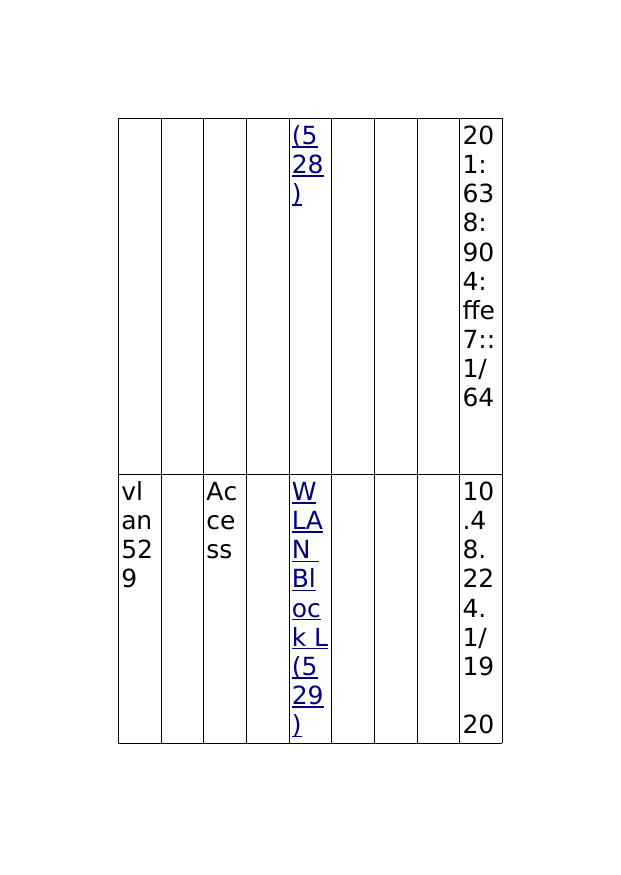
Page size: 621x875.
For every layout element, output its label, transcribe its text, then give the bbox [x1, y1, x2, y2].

table_cell 10.48.224.1/19 20 [460, 475, 502, 742]
table_cell 201:638:904:ffe7::1/64 [460, 119, 502, 474]
table_cell [332, 119, 374, 474]
table_cell [247, 475, 289, 742]
table_cell WLAN Block L (529) [290, 475, 331, 742]
table_cell [332, 475, 374, 742]
table_cell Access [204, 475, 246, 742]
table_cell [418, 119, 459, 474]
table_cell [162, 475, 203, 742]
table_cell [375, 475, 417, 742]
table_cell [418, 475, 459, 742]
table_cell vlan529 [119, 475, 161, 742]
table_cell (528) [290, 119, 331, 474]
table_cell [375, 119, 417, 474]
table_cell [204, 119, 246, 474]
table_cell [162, 119, 203, 474]
table_cell [119, 119, 161, 474]
table_cell [247, 119, 289, 474]
